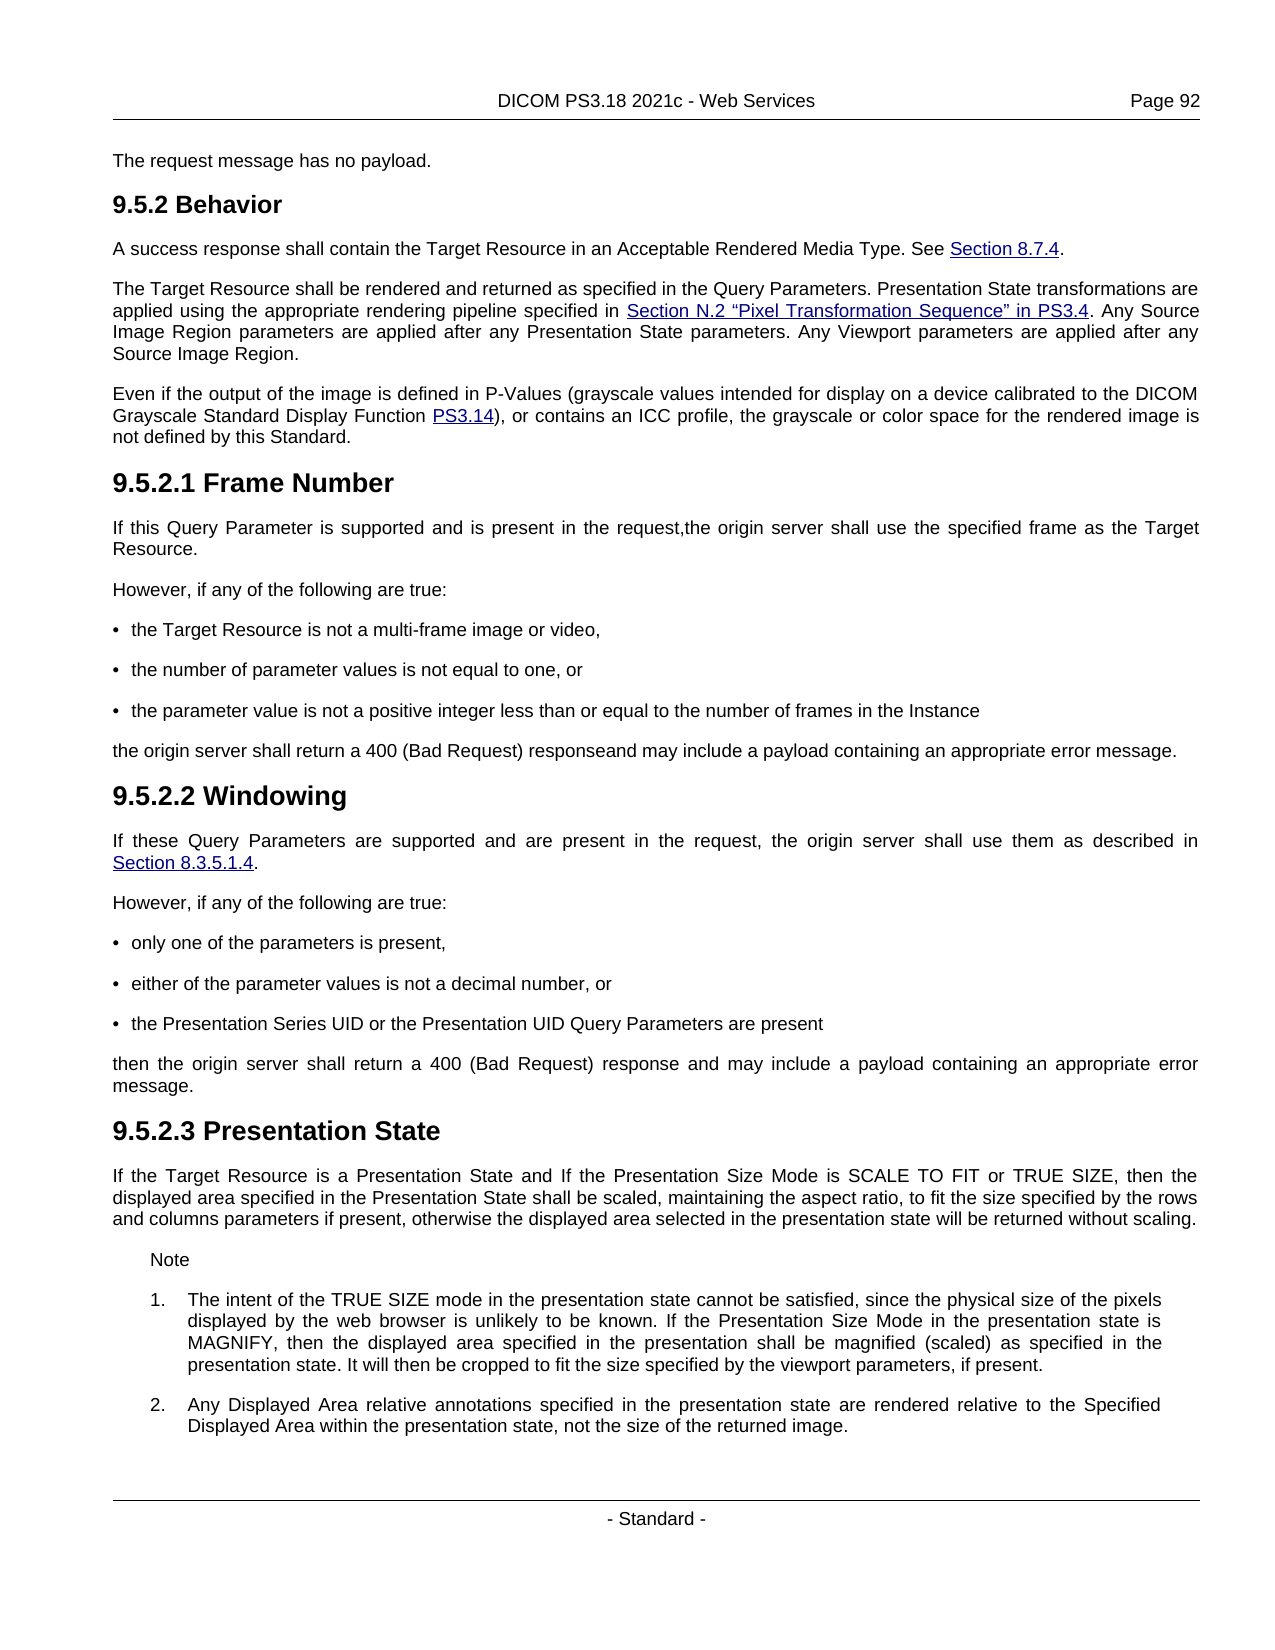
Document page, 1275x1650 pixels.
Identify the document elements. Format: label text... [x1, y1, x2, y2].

text • only one of the parameters is present, [112, 932, 1200, 954]
text 1. The intent of the TRUE SIZE mode in the presentation state cannot be satisfied, since the physical size of the pixels displayed by the web browser is unlikely to be known. If the Presentation Size Mode in the presentation state is MAGNIFY, then the displayed area specified in the presentation shall be magnified (scaled) as specified in the presentation state. It will then be cropped to fit the size specified by the viewport parameters, if present. [150, 1289, 1162, 1375]
text • the parameter value is not a positive integer less than or equal to the number of frames in the Instance [112, 699, 1200, 721]
text A success response shall contain the Target Resource in an Acceptable Rendered Media Type. See Section 8.7.4. [112, 238, 1200, 259]
text The request message has no payload. [112, 150, 1200, 172]
text 2. Any Displayed Area relative annotations specified in the presentation state are rendered relative to the Specified Displayed Area within the presentation state, not the size of the returned image. [150, 1394, 1162, 1437]
text 9.5.2.1 Frame Number [112, 467, 1200, 498]
text If this Query Parameter is supported and is present in the request,the origin server shall use the specified frame as the Target Resource. [112, 517, 1200, 560]
text However, if any of the following are true: [112, 892, 1200, 913]
text The Target Resource shall be rendered and returned as specified in the Query Parameters. Presentation State transformations are applied using the appropriate rendering pipeline specified in Section N.2 “Pixel Transformation Sequence” in PS3.4. Any Source Image Region parameters are applied after any Presentation State parameters. Any Viewport parameters are applied after any Source Image Region. [112, 278, 1200, 364]
text If the Target Resource is a Presentation State and If the Presentation Size Mode is SCALE TO FIT or TRUE SIZE, then the displayed area specified in the Presentation State shall be scaled, maintaining the aspect ratio, to fit the size specified by the rows and columns parameters if present, otherwise the displayed area selected in the presentation state will be returned without scaling. [112, 1165, 1200, 1230]
text • the number of parameter values is not equal to one, or [112, 659, 1200, 681]
text 9.5.2.3 Presentation State [112, 1115, 1200, 1146]
text If these Query Parameters are supported and are present in the request, the origin server shall use them as described in Section 8.3.5.1.4. [112, 830, 1200, 873]
text Even if the output of the image is defined in P-Values (grayscale values intended for display on a device calibrated to the DICOM Grayscale Standard Display Function PS3.14), or contains an ICC profile, the grayscale or color space for the rendered image is not defined by this Standard. [112, 383, 1200, 448]
text • the Target Resource is not a multi-frame image or video, [112, 619, 1200, 640]
text • either of the parameter values is not a decimal number, or [112, 972, 1200, 994]
text Note [150, 1248, 1162, 1270]
text 9.5.2.2 Windowing [112, 780, 1200, 811]
text then the origin server shall return a 400 (Bad Request) response and may include a payload containing an appropriate error message. [112, 1053, 1200, 1096]
text • the Presentation Series UID or the Presentation UID Query Parameters are present [112, 1013, 1200, 1034]
text However, if any of the following are true: [112, 578, 1200, 600]
text the origin server shall return a 400 (Bad Request) responseand may include a payload containing an appropriate error message. [112, 740, 1200, 761]
text 9.5.2 Behavior [112, 190, 1200, 219]
